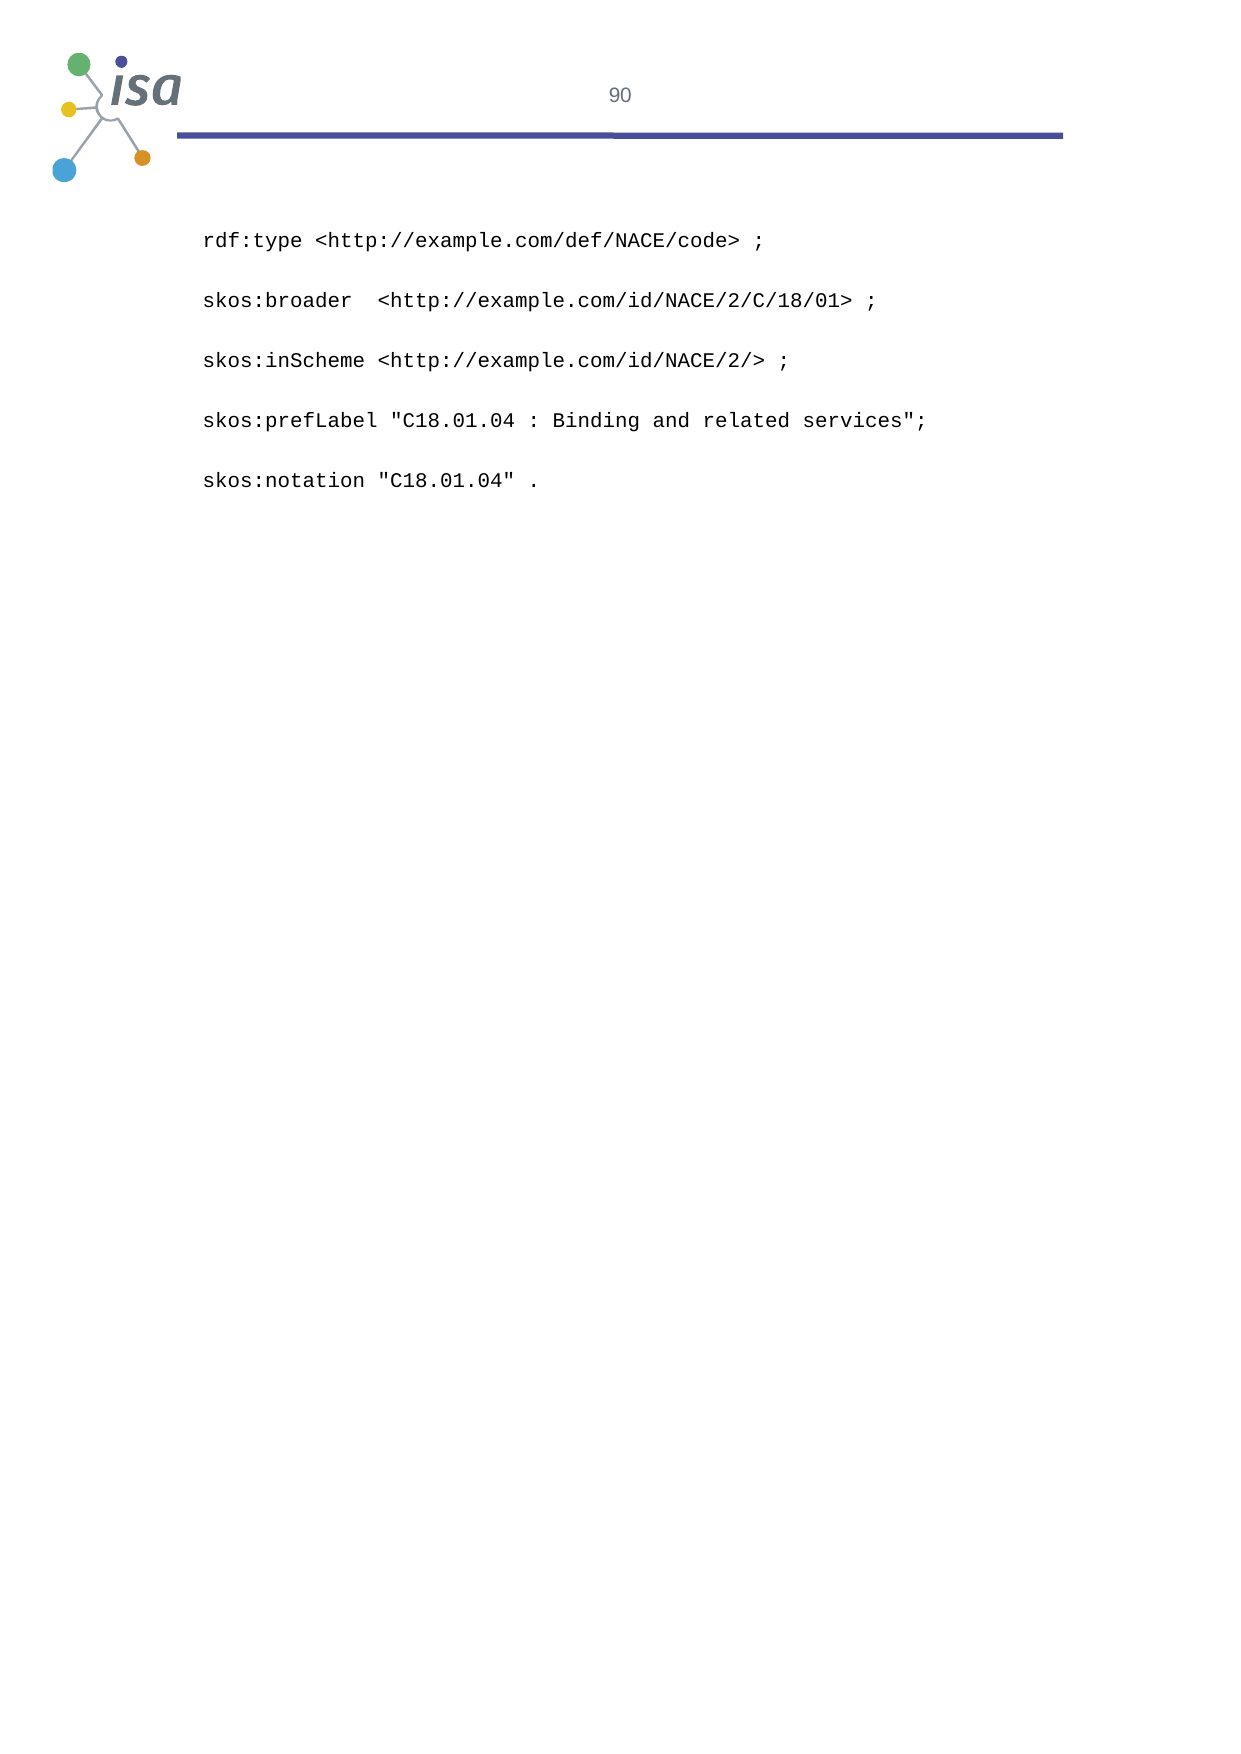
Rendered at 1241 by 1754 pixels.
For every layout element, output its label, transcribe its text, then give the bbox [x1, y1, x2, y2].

text skos:broader <http://example.com/id/NACE/2/C/18/01> ; [177, 290, 1063, 314]
text skos:notation "C18.01.04" . [177, 470, 1063, 493]
text skos:inScheme <http://example.com/id/NACE/2/> ; [177, 350, 1063, 374]
text skos:prefLabel "C18.01.04 : Binding and related services"; [177, 410, 1063, 434]
text rdf:type <http://example.com/def/NACE/code> ; [177, 230, 1063, 254]
